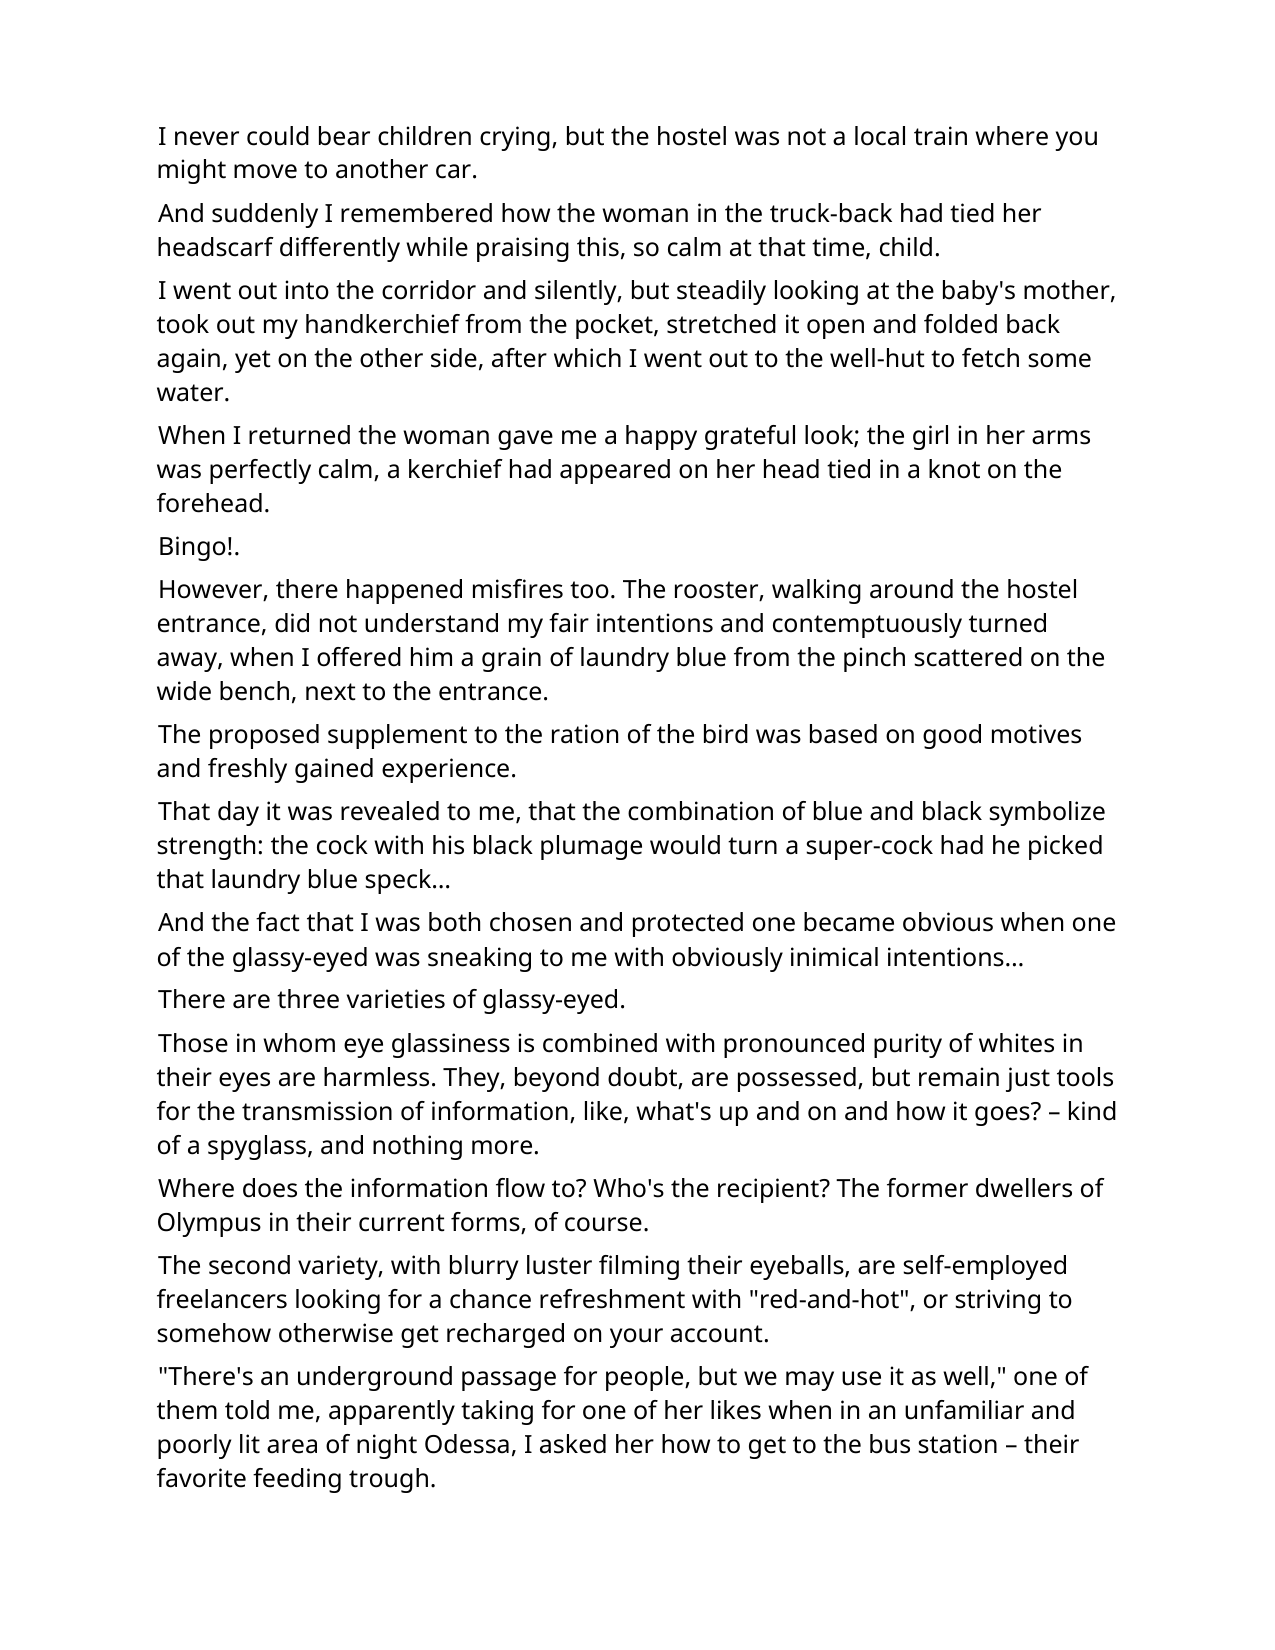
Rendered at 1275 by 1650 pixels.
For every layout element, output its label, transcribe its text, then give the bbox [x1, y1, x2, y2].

text "There's an underground passage for people, but we may use it as well," one of them told me, apparently taking for one of her likes when in an unfamiliar and poorly lit area of night Odessa, I asked her how to get to the bus station – their favorite feeding trough. [156, 1359, 1118, 1495]
text There are three varieties of glassy-eyed. [156, 982, 1118, 1016]
text However, there happened misfires too. The rooster, walking around the hostel entrance, did not understand my fair intentions and contemptuously turned away, when I offered him a grain of laundry blue from the pinch scattered on the wide bench, next to the entrance. [156, 572, 1118, 708]
text The second variety, with blurry luster filming their eyeballs, are self-employed freelancers looking for a chance refreshment with "red-and-hot", or striving to somehow otherwise get recharged on your account. [156, 1247, 1118, 1350]
text That day it was revealed to me, that the combination of blue and black symbolize strength: the cock with his black plumage would turn a super-cock had he picked that laundry blue speck… [156, 794, 1118, 896]
text Bingo!. [156, 529, 1118, 563]
text I never could bear children crying, but the hostel was not a local train where you might move to another car. [156, 118, 1118, 186]
text And the fact that I was both chosen and protected one became obvious when one of the glassy-eyed was sneaking to me with obviously inimical intentions… [156, 905, 1118, 973]
text When I returned the woman gave me a happy grateful look; the girl in her arms was perfectly calm, a kerchief had appeared on her head tied in a knot on the forehead. [156, 417, 1118, 520]
text Where does the information flow to? Who's the recipient? The former dwellers of Olympus in their current forms, of course. [156, 1170, 1118, 1238]
text Those in whom eye glassiness is combined with pronounced purity of whites in their eyes are harmless. They, beyond doubt, are possessed, but remain just tools for the transmission of information, like, what's up and on and how it goes? – kind of a spyglass, and nothing more. [156, 1025, 1118, 1161]
text The proposed supplement to the ration of the bird was based on good motives and freshly gained experience. [156, 717, 1118, 785]
text And suddenly I remembered how the woman in the truck-back had tied her headscarf differently while praising this, so calm at that time, child. [156, 195, 1118, 263]
text I went out into the corridor and silently, but steadily looking at the baby's mother, took out my handkerchief from the pocket, stretched it open and folded back again, yet on the other side, after which I went out to the well-hut to fetch some water. [156, 272, 1118, 408]
